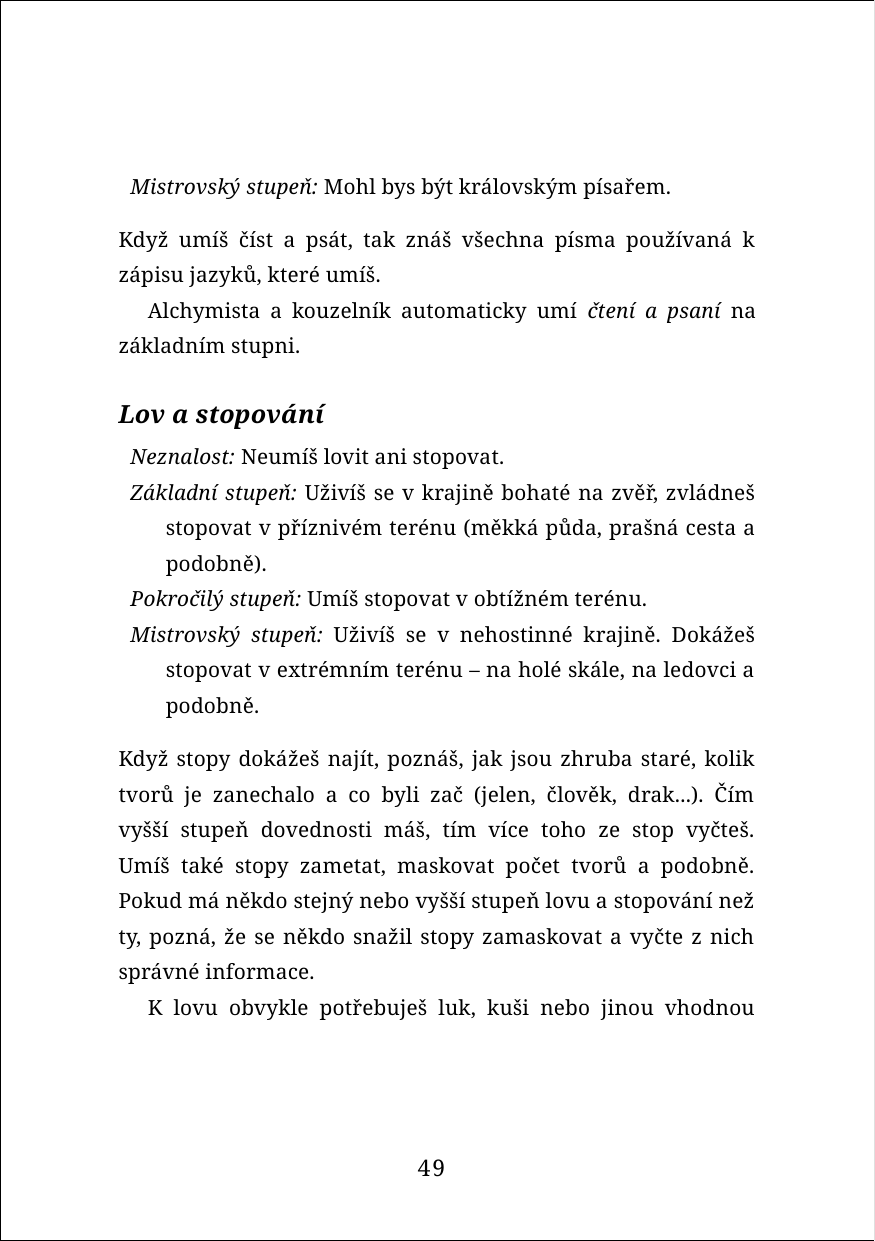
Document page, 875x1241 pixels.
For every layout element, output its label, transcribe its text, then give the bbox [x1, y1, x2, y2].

subtitle Lov a stopování [118, 397, 756, 431]
text Mistrovský stupeň: Uživíš se v nehostinné krajině. Dokážeš stopovat v extrémním terénu – na holé skále, na ledovci a podobně. [130, 620, 756, 719]
text Když umíš číst a psát, tak znáš všechna písma používaná k zápisu jazyků, které umíš. Alchymista a kouzelník automaticky umí čtení a psaní na základním stupni. [118, 225, 756, 360]
text Základní stupeň: Uživíš se v krajině bohaté na zvěř, zvládneš stopovat v příznivém terénu (měkká půda, prašná cesta a podobně). [130, 478, 756, 577]
text Pokročilý stupeň: Umíš stopovat v obtížném terénu. [130, 584, 756, 613]
text Mistrovský stupeň: Mohl bys být královským písařem. [130, 172, 756, 200]
text Neznalost: Neumíš lovit ani stopovat. [130, 442, 756, 471]
text Když stopy dokážeš najít, poznáš, jak jsou zhruba staré, kolik tvorů je zanechalo a co byli zač (jelen, člověk, drak...). Čím vyšší stupeň dovednosti máš, tím více toho ze stop vyčteš. Umíš také stopy zametat, maskovat počet tvorů a podobně. Pokud má někdo stejný nebo vyšší stupeň lovu a stopování než ty, pozná, že se někdo snažil stopy zamaskovat a vyčte z nich správné informace. K lovu obvykle potřebuješ luk, kuši nebo jinou vhodnou [118, 744, 756, 1021]
